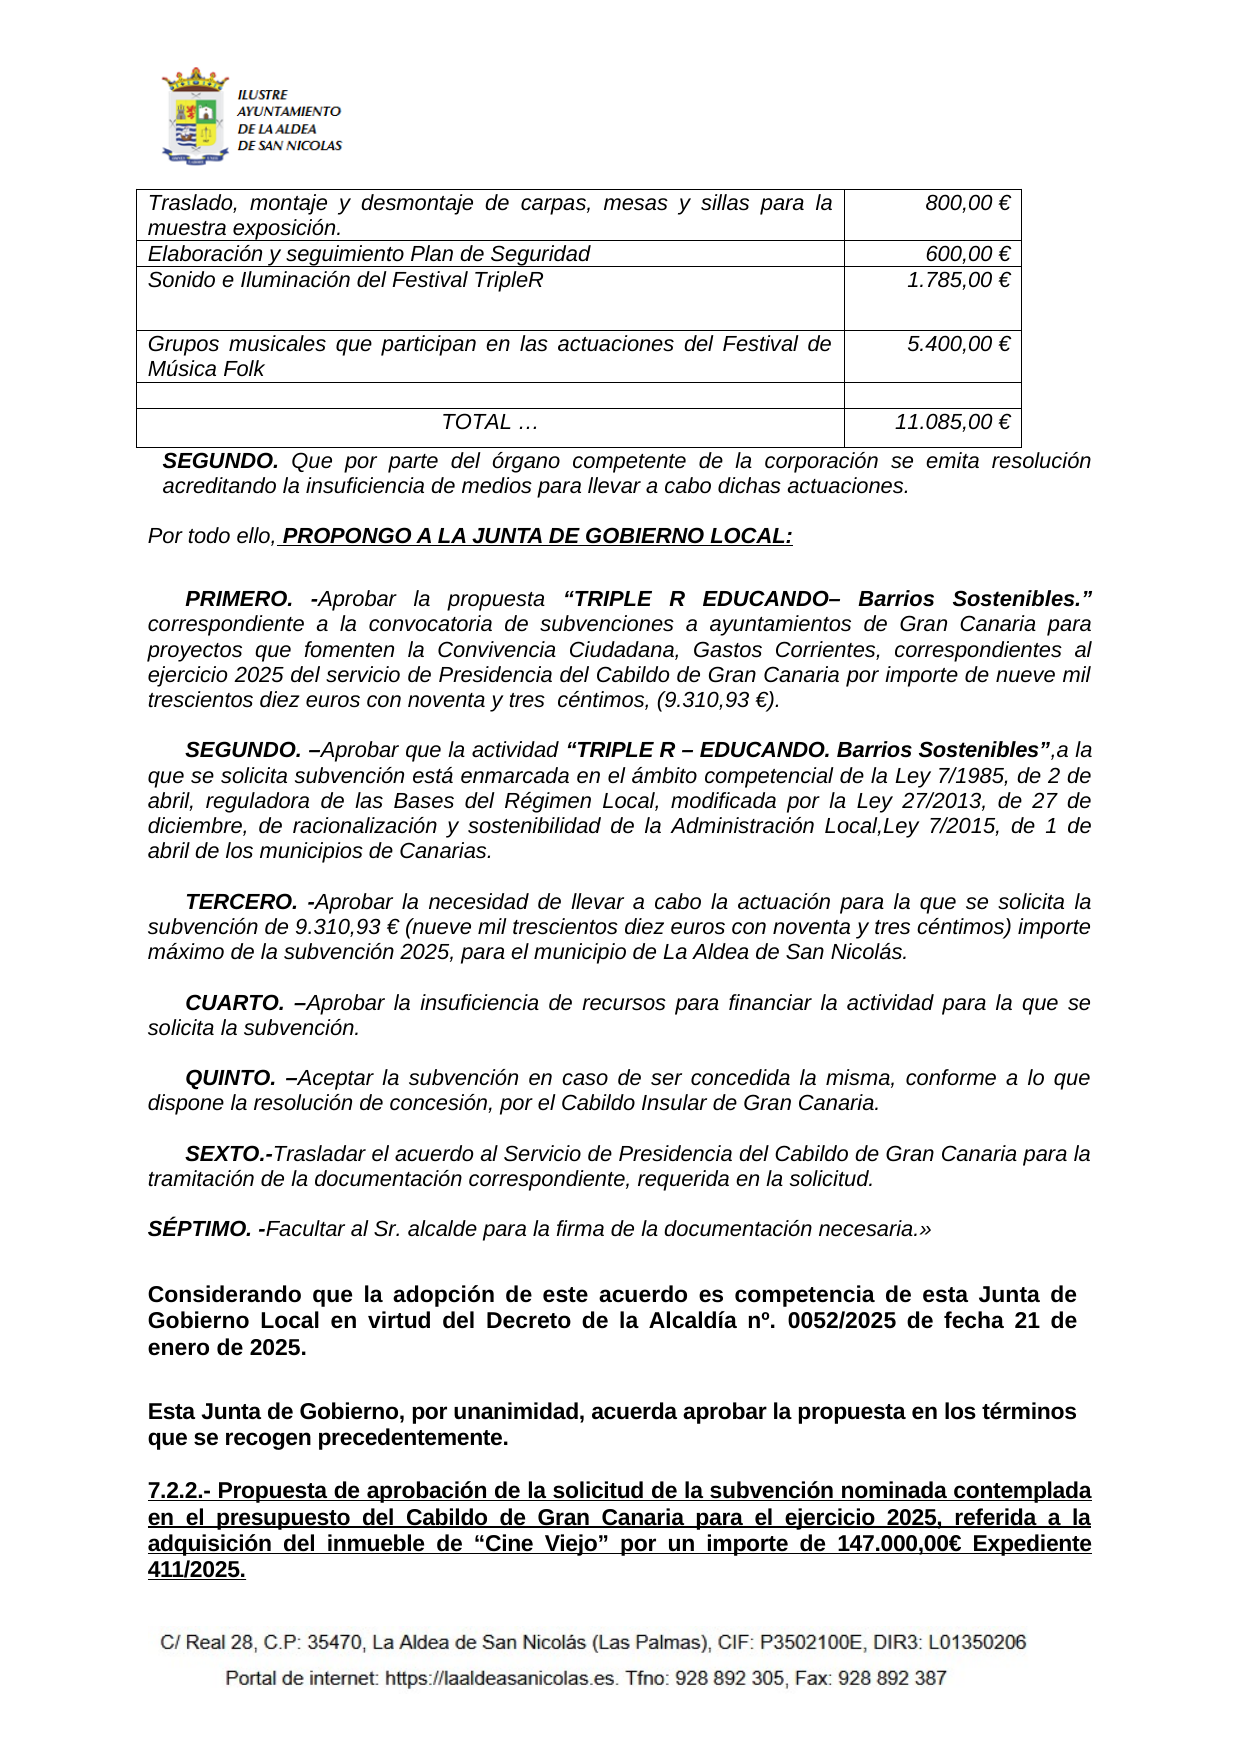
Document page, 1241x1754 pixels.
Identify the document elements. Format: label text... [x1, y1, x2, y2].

text SÉPTIMO. -Facultar al Sr. alcalde para la firma de la documentación necesaria.» [148, 1216, 1093, 1242]
table_cell [137, 383, 844, 408]
table_cell Elaboración y seguimiento Plan de Seguridad [137, 241, 844, 266]
table_cell 800,00 € [845, 190, 1021, 240]
text SEXTO.-Trasladar el acuerdo al Servicio de Presidencia del Cabildo de Gran Canaria para la tramitación de la documentación correspondiente, requerida en la solicitud. [148, 1141, 1093, 1191]
text Esta Junta de Gobierno, por unanimidad, acuerda aprobar la propuesta en los términos que se recogen precedentemente. [148, 1398, 1078, 1450]
picture [148, 1626, 1034, 1694]
table_cell 1.785,00 € [845, 267, 1021, 330]
text 7.2.2.- Propuesta de aprobación de la solicitud de la subvención nominada contemplada en el presupuesto del Cabildo de Gran Canaria para el ejercicio 2025, referida a la adquisición del inmueble de “Cine Viejo” por un importe de 147.000,00€ Expediente 411/2025. [148, 1477, 1093, 1583]
table_cell 600,00 € [845, 241, 1021, 266]
text SEGUNDO. –Aprobar que la actividad “TRIPLE R – EDUCANDO. Barrios Sostenibles”,a la que se solicita subvención está enmarcada en el ámbito competencial de la Ley 7/1985, de 2 de abril, reguladora de las Bases del Régimen Local, modificada por la Ley 27/2013, de 27 de diciembre, de racionalización y sostenibilidad de la Administración Local,Ley 7/2015, de 1 de abril de los municipios de Canarias. [148, 737, 1093, 863]
text Por todo ello, PROPONGO A LA JUNTA DE GOBIERNO LOCAL: [148, 523, 1078, 548]
text QUINTO. –Aceptar la subvención en caso de ser concedida la misma, conforme a lo que dispone la resolución de concesión, por el Cabildo Insular de Gran Canaria. [148, 1065, 1093, 1116]
text PRIMERO. -Aprobar la propuesta “TRIPLE R EDUCANDO– Barrios Sostenibles.” correspondiente a la convocatoria de subvenciones a ayuntamientos de Gran Canaria para proyectos que fomenten la Convivencia Ciudadana, Gastos Corrientes, correspondientes al ejercicio 2025 del servicio de Presidencia del Cabildo de Gran Canaria por importe de nueve mil trescientos diez euros con noventa y tres céntimos, (9.310,93 €). [148, 586, 1093, 712]
text TERCERO. -Aprobar la necesidad de llevar a cabo la actuación para la que se solicita la subvención de 9.310,93 € (nueve mil trescientos diez euros con noventa y tres céntimos) importe máximo de la subvención 2025, para el municipio de La Aldea de San Nicolás. [148, 889, 1093, 964]
table_cell TOTAL … [137, 409, 844, 447]
table_cell [845, 383, 1021, 408]
table_cell Grupos musicales que participan en las actuaciones del Festival de Música Folk [137, 331, 844, 382]
text SEGUNDO. Que por parte del órgano competente de la corporación se emita resolución acreditando la insuficiencia de medios para llevar a cabo dichas actuaciones. [162, 448, 1093, 498]
picture [148, 59, 358, 173]
text Considerando que la adopción de este acuerdo es competencia de esta Junta de Gobierno Local en virtud del Decreto de la Alcaldía nº. 0052/2025 de fecha 21 de enero de 2025. [148, 1281, 1078, 1360]
table_cell 5.400,00 € [845, 331, 1021, 382]
table_cell Sonido e Iluminación del Festival TripleR [137, 267, 844, 330]
text CUARTO. –Aprobar la insuficiencia de recursos para financiar la actividad para la que se solicita la subvención. [148, 989, 1093, 1040]
table_cell Traslado, montaje y desmontaje de carpas, mesas y sillas para la muestra exposición. [137, 190, 844, 240]
table_cell 11.085,00 € [845, 409, 1021, 447]
